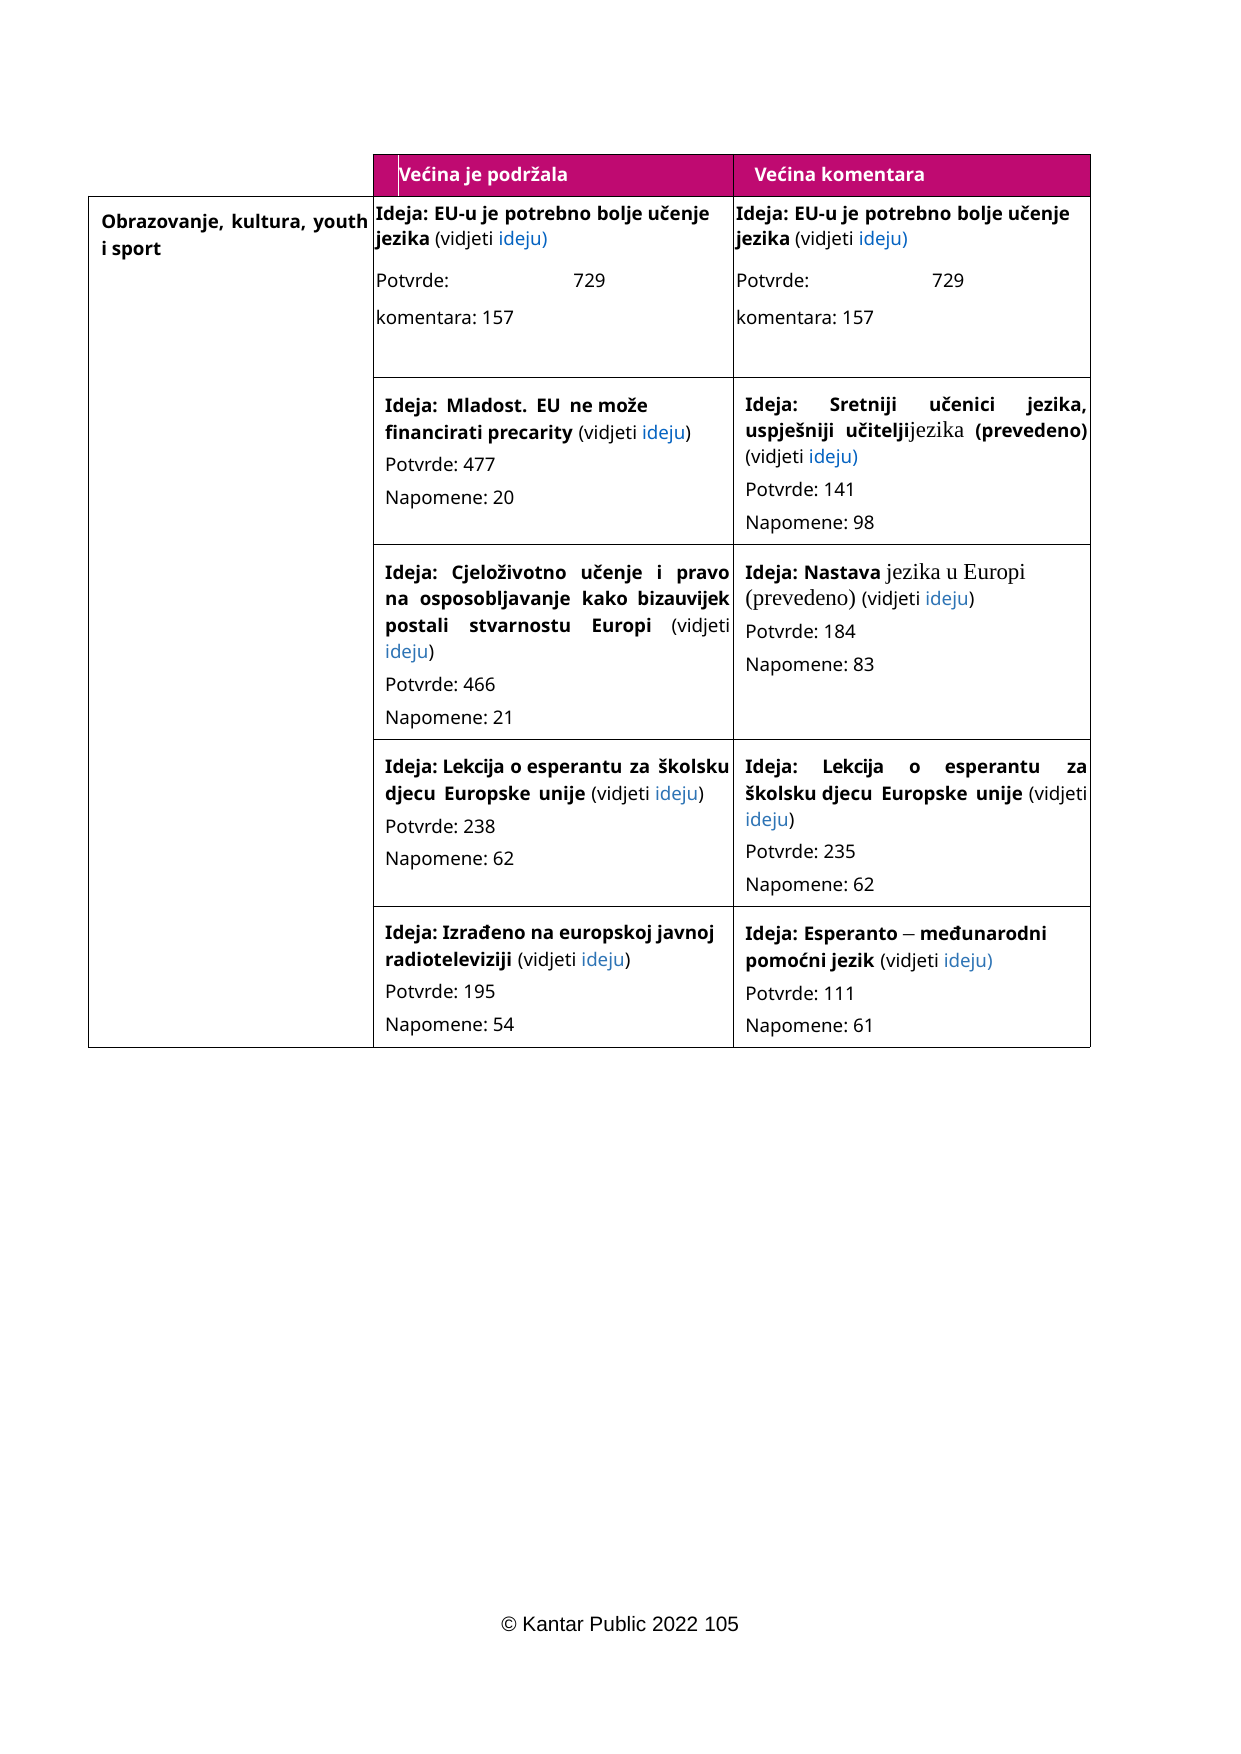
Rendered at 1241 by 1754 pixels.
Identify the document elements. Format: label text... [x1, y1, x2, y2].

table_cell Ideja: Cjeloživotno učenje i pravo na osposobljavanje kako bizauvijek postali stvarnostu Europi (vidjeti ideju) Potvrde: 466 Napomene: 21 [374, 545, 733, 739]
table_cell Ideja: Nastava jezika u Europi (prevedeno) (vidjeti ideju) Potvrde: 184 Napomene: 83 [734, 545, 1090, 739]
table_cell Ideja: Mladost. EU ne može financirati precarity (vidjeti ideju) Potvrde: 477 Napomene: 20 [374, 378, 733, 544]
table_cell Ideja: EU-u je potrebno bolje učenje jezika (vidjeti ideju) Potvrde: 729 komentara: 157 [734, 197, 1090, 377]
table_header [1064, 155, 1090, 196]
table_cell Ideja: Lekcija o esperantu za školsku djecu Europske unije (vidjeti ideju) Potvrde: 235 Napomene: 62 [734, 740, 1090, 906]
table_header [734, 155, 754, 196]
table_cell Ideja: Izrađeno na europskoj javnoj radioteleviziji (vidjeti ideju) Potvrde: 195 Napomene: 54 [374, 907, 733, 1047]
table_cell Ideja: Lekcija o esperantu za školsku djecu Europske unije (vidjeti ideju) Potvrde: 238 Napomene: 62 [374, 740, 733, 906]
table_header Većina je podržala [399, 155, 707, 196]
table_cell Ideja: EU-u je potrebno bolje učenje jezika (vidjeti ideju) Potvrde: 729 komentara: 157 [374, 197, 733, 377]
table_header [707, 155, 733, 196]
table_header [374, 155, 398, 196]
table_cell Ideja: Sretniji učenici jezika, uspješniji učiteljijezika (prevedeno) (vidjeti ideju) Potvrde: 141 Napomene: 98 [734, 378, 1090, 544]
table_cell Obrazovanje, kultura, youth i sport [89, 197, 373, 1047]
table_header Većina komentara [754, 155, 1064, 196]
table_header [89, 154, 373, 196]
table_cell Ideja: Esperanto – međunarodni pomoćni jezik (vidjeti ideju) Potvrde: 111 Napomene: 61 [734, 907, 1090, 1047]
